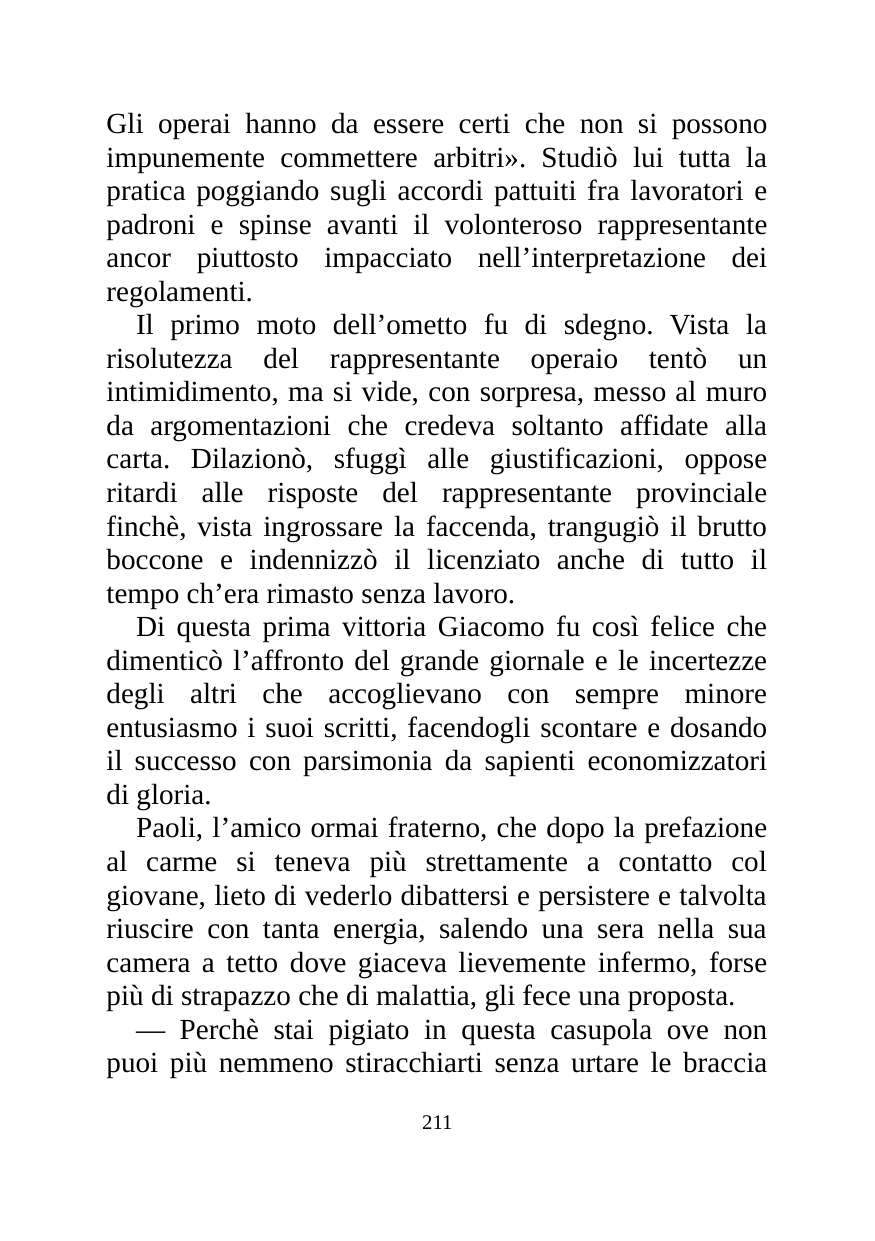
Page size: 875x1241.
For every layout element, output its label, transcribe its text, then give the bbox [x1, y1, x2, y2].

text Di questa prima vittoria Giacomo fu così felice che dimenticò l’affronto del grande giornale e le incertezze degli altri che accoglievano con sempre minore entusiasmo i suoi scritti, facendogli scontare e dosando il successo con parsimonia da sapienti economizzatori di gloria. [106, 609, 768, 811]
text — Perchè stai pigiato in questa casupola ove non puoi più nemmeno stiracchiarti senza urtare le braccia [106, 1012, 768, 1079]
text Il primo moto dell’ometto fu di sdegno. Vista la risolutezza del rappresentante operaio tentò un intimidimento, ma si vide, con sorpresa, messo al muro da argomentazioni che credeva soltanto affidate alla carta. Dilazionò, sfuggì alle giustificazioni, oppose ritardi alle risposte del rappresentante provinciale finchè, vista ingrossare la faccenda, trangugiò il brutto boccone e indennizzò il licenziato anche di tutto il tempo ch’era rimasto senza lavoro. [106, 307, 768, 609]
text Gli operai hanno da essere certi che non si possono impunemente commettere arbitri». Studiò lui tutta la pratica poggiando sugli accordi pattuiti fra lavoratori e padroni e spinse avanti il volonteroso rappresentante ancor piuttosto impacciato nell’interpretazione dei regolamenti. [106, 106, 768, 307]
text Paoli, l’amico ormai fraterno, che dopo la prefazione al carme si teneva più strettamente a contatto col giovane, lieto di vederlo dibattersi e persistere e talvolta riuscire con tanta energia, salendo una sera nella sua camera a tetto dove giaceva lievemente infermo, forse più di strapazzo che di malattia, gli fece una proposta. [106, 811, 768, 1012]
